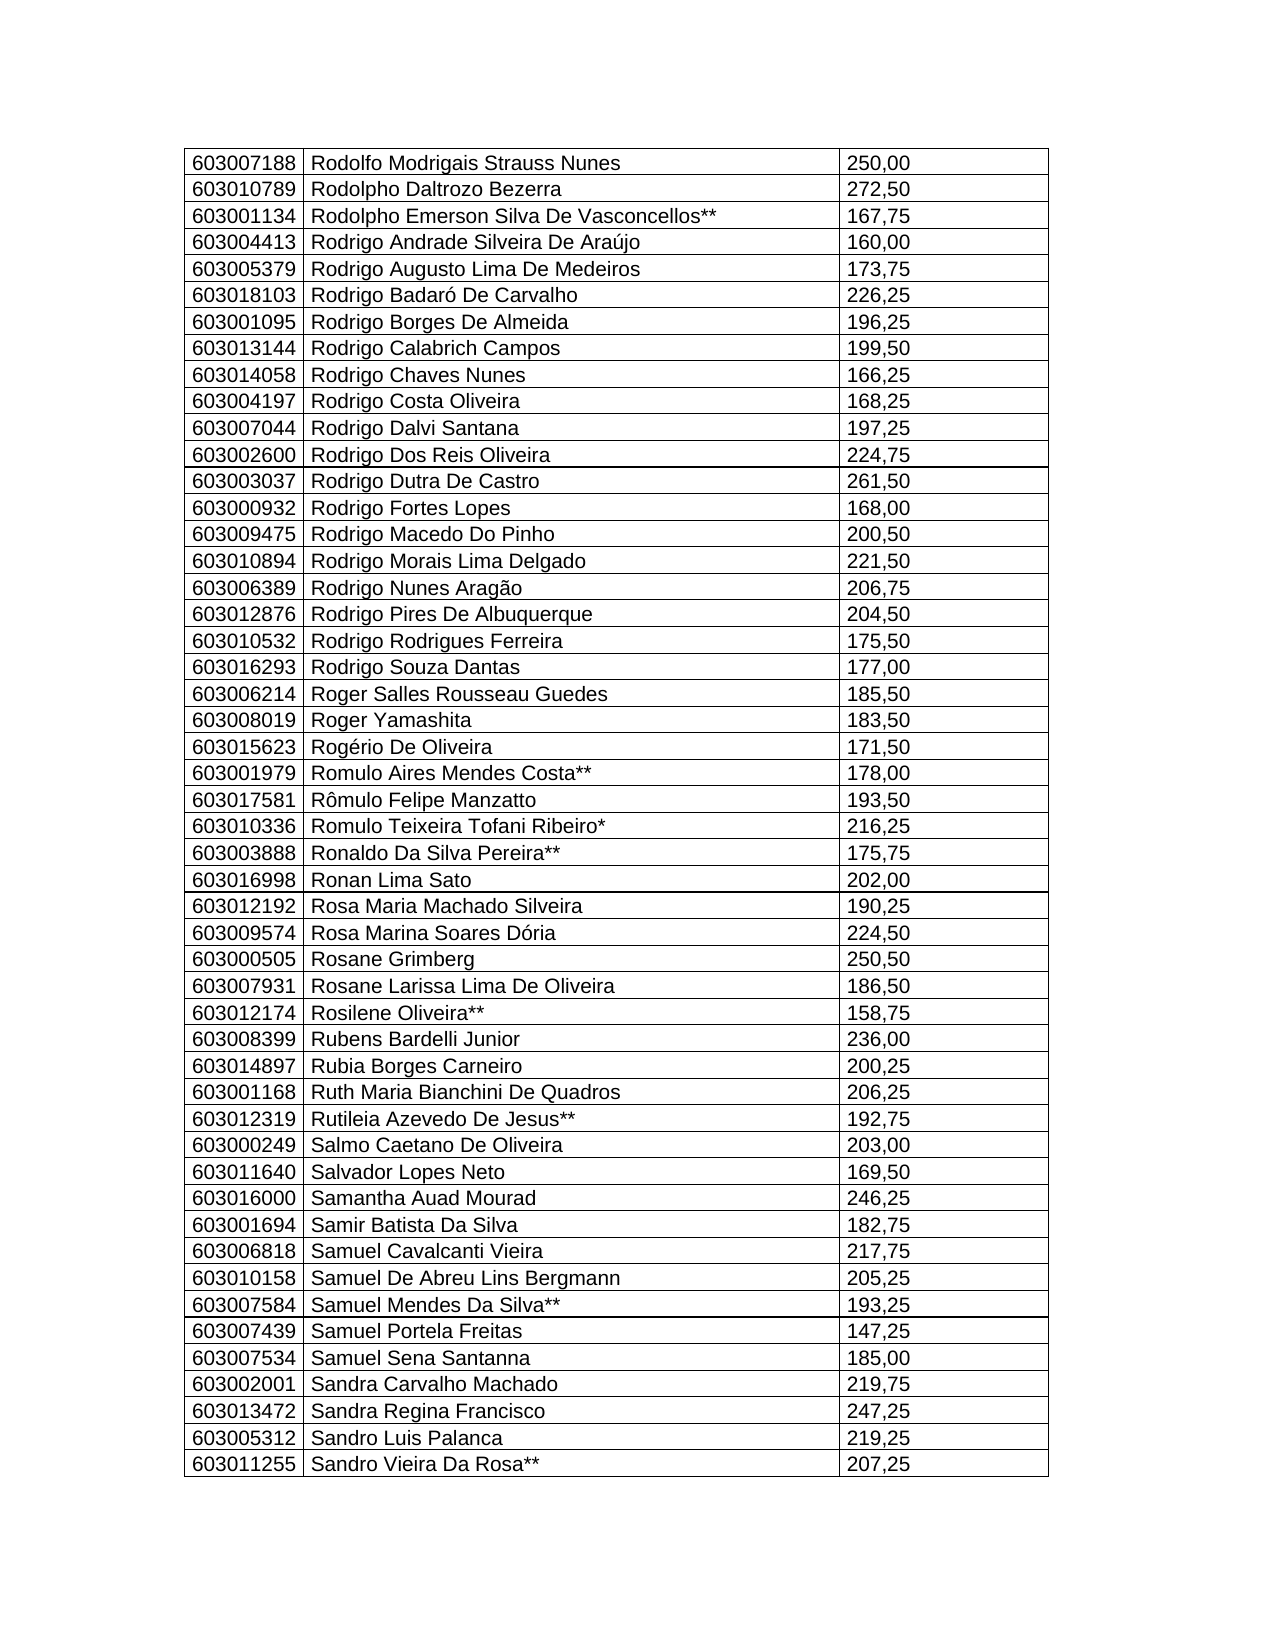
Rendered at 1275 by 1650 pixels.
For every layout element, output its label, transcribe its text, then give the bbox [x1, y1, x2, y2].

table_cell 217,75 [840, 1238, 1048, 1263]
table_cell Rodrigo Fortes Lopes [304, 494, 839, 519]
table_cell 603016998 [185, 866, 303, 891]
table_cell 603008399 [185, 1025, 303, 1051]
table_cell Romulo Aires Mendes Costa** [304, 760, 839, 785]
table_cell 603009574 [185, 919, 303, 944]
table_cell 603010894 [185, 547, 303, 573]
table_cell 261,50 [840, 468, 1048, 493]
table_cell 173,75 [840, 255, 1048, 281]
table_cell 603010336 [185, 813, 303, 838]
table_cell 185,50 [840, 680, 1048, 706]
table_cell 603005379 [185, 255, 303, 281]
table_cell 203,00 [840, 1132, 1048, 1157]
table_cell 204,50 [840, 600, 1048, 626]
table_cell Rosa Maria Machado Silveira [304, 893, 839, 918]
table_cell 603006389 [185, 574, 303, 599]
table_cell Sandro Luis Palanca [304, 1424, 839, 1449]
table_cell Roger Yamashita [304, 707, 839, 732]
table_cell 197,25 [840, 414, 1048, 440]
table_cell 603007931 [185, 972, 303, 998]
table_cell 175,75 [840, 839, 1048, 865]
table_cell 603000505 [185, 946, 303, 971]
table_cell 603001134 [185, 202, 303, 227]
table_cell 603002001 [185, 1371, 303, 1396]
table_cell 603003888 [185, 839, 303, 865]
table_cell 603008019 [185, 707, 303, 732]
table_cell Sandra Carvalho Machado [304, 1371, 839, 1396]
table_cell 603003037 [185, 468, 303, 493]
table_cell 247,25 [840, 1397, 1048, 1423]
table_cell Rosilene Oliveira** [304, 999, 839, 1024]
table_cell 603007584 [185, 1291, 303, 1316]
table_cell 603013472 [185, 1397, 303, 1423]
table_cell 603010532 [185, 627, 303, 652]
table_cell 171,50 [840, 733, 1048, 759]
table_cell Rodrigo Augusto Lima De Medeiros [304, 255, 839, 281]
table_cell Rodrigo Badaró De Carvalho [304, 282, 839, 307]
table_cell 178,00 [840, 760, 1048, 785]
table_cell Rodrigo Dutra De Castro [304, 468, 839, 493]
table_cell 224,50 [840, 919, 1048, 944]
table_cell 175,50 [840, 627, 1048, 652]
table_cell 199,50 [840, 335, 1048, 360]
table_cell 603014897 [185, 1052, 303, 1077]
table_cell Samantha Auad Mourad [304, 1185, 839, 1210]
table_cell 603010158 [185, 1264, 303, 1290]
table_cell Rosa Marina Soares Dória [304, 919, 839, 944]
table_cell 603007534 [185, 1344, 303, 1369]
table_cell 207,25 [840, 1450, 1048, 1476]
table_cell Samuel Sena Santanna [304, 1344, 839, 1369]
table_cell 185,00 [840, 1344, 1048, 1369]
table_cell Rodrigo Calabrich Campos [304, 335, 839, 360]
table_cell Rosane Grimberg [304, 946, 839, 971]
table_cell Rodrigo Rodrigues Ferreira [304, 627, 839, 652]
table_cell 169,50 [840, 1158, 1048, 1184]
table_cell 206,75 [840, 574, 1048, 599]
table_cell Rodolfo Modrigais Strauss Nunes [304, 149, 839, 174]
table_cell Salvador Lopes Neto [304, 1158, 839, 1184]
table_cell 603010789 [185, 175, 303, 201]
table_cell Rodrigo Dalvi Santana [304, 414, 839, 440]
table_cell 186,50 [840, 972, 1048, 998]
table_cell Roger Salles Rousseau Guedes [304, 680, 839, 706]
table_cell Ronaldo Da Silva Pereira** [304, 839, 839, 865]
table_cell 603009475 [185, 521, 303, 546]
table_cell Rubens Bardelli Junior [304, 1025, 839, 1051]
table_cell 166,25 [840, 361, 1048, 387]
table_cell Samir Batista Da Silva [304, 1211, 839, 1237]
table_cell Salmo Caetano De Oliveira [304, 1132, 839, 1157]
table_cell Rômulo Felipe Manzatto [304, 786, 839, 812]
table_cell 216,25 [840, 813, 1048, 838]
table_cell 603001095 [185, 308, 303, 334]
table_cell Samuel Mendes Da Silva** [304, 1291, 839, 1316]
table_cell 603001979 [185, 760, 303, 785]
table_cell Romulo Teixeira Tofani Ribeiro* [304, 813, 839, 838]
table_cell 603015623 [185, 733, 303, 759]
table_cell Rodrigo Macedo Do Pinho [304, 521, 839, 546]
table_cell 603007044 [185, 414, 303, 440]
table_cell 603004413 [185, 229, 303, 254]
table_cell 224,75 [840, 441, 1048, 466]
table_cell 219,75 [840, 1371, 1048, 1396]
table_cell 603004197 [185, 388, 303, 413]
table_cell Rodrigo Chaves Nunes [304, 361, 839, 387]
table_cell Rodrigo Nunes Aragão [304, 574, 839, 599]
table_cell 603011255 [185, 1450, 303, 1476]
table_cell 192,75 [840, 1105, 1048, 1131]
table_cell 221,50 [840, 547, 1048, 573]
table_cell Rodrigo Andrade Silveira De Araújo [304, 229, 839, 254]
table_cell Rodolpho Daltrozo Bezerra [304, 175, 839, 201]
table_cell Samuel Cavalcanti Vieira [304, 1238, 839, 1263]
table_cell 603016293 [185, 654, 303, 679]
table_cell 167,75 [840, 202, 1048, 227]
table_cell 193,50 [840, 786, 1048, 812]
table_cell 226,25 [840, 282, 1048, 307]
table_cell 177,00 [840, 654, 1048, 679]
table_cell Rodrigo Borges De Almeida [304, 308, 839, 334]
table_cell Rodrigo Dos Reis Oliveira [304, 441, 839, 466]
table_cell 200,25 [840, 1052, 1048, 1077]
table_cell 160,00 [840, 229, 1048, 254]
table_cell Rubia Borges Carneiro [304, 1052, 839, 1077]
table_cell 206,25 [840, 1079, 1048, 1104]
table_cell 158,75 [840, 999, 1048, 1024]
table_cell Rodrigo Costa Oliveira [304, 388, 839, 413]
table_cell 603013144 [185, 335, 303, 360]
table_cell 168,25 [840, 388, 1048, 413]
table_cell 190,25 [840, 893, 1048, 918]
table_cell 250,50 [840, 946, 1048, 971]
table_cell 603007188 [185, 149, 303, 174]
table_cell 603006818 [185, 1238, 303, 1263]
table_cell 200,50 [840, 521, 1048, 546]
table_cell Rodrigo Souza Dantas [304, 654, 839, 679]
table_cell 603011640 [185, 1158, 303, 1184]
table_cell Sandro Vieira Da Rosa** [304, 1450, 839, 1476]
table_cell 603000932 [185, 494, 303, 519]
table_cell Rosane Larissa Lima De Oliveira [304, 972, 839, 998]
table_cell 603001168 [185, 1079, 303, 1104]
table_cell Sandra Regina Francisco [304, 1397, 839, 1423]
table_cell 196,25 [840, 308, 1048, 334]
table_cell 603006214 [185, 680, 303, 706]
table_cell 183,50 [840, 707, 1048, 732]
table_cell 168,00 [840, 494, 1048, 519]
table_cell 250,00 [840, 149, 1048, 174]
table_cell 182,75 [840, 1211, 1048, 1237]
table_cell 147,25 [840, 1318, 1048, 1343]
table_cell 603007439 [185, 1318, 303, 1343]
table_cell 193,25 [840, 1291, 1048, 1316]
table_cell 603005312 [185, 1424, 303, 1449]
table_cell Rodolpho Emerson Silva De Vasconcellos** [304, 202, 839, 227]
table_cell Rutileia Azevedo De Jesus** [304, 1105, 839, 1131]
table_cell 603012319 [185, 1105, 303, 1131]
table_cell 603000249 [185, 1132, 303, 1157]
table_cell 603001694 [185, 1211, 303, 1237]
table_cell Rodrigo Morais Lima Delgado [304, 547, 839, 573]
table_cell 202,00 [840, 866, 1048, 891]
table_cell Rogério De Oliveira [304, 733, 839, 759]
table_cell 236,00 [840, 1025, 1048, 1051]
table_cell 603002600 [185, 441, 303, 466]
table_cell Rodrigo Pires De Albuquerque [304, 600, 839, 626]
table_cell 219,25 [840, 1424, 1048, 1449]
table_cell 205,25 [840, 1264, 1048, 1290]
table_cell 603012174 [185, 999, 303, 1024]
table_cell 603012876 [185, 600, 303, 626]
table_cell 603017581 [185, 786, 303, 812]
table_cell 603016000 [185, 1185, 303, 1210]
table_cell Samuel Portela Freitas [304, 1318, 839, 1343]
table_cell Ruth Maria Bianchini De Quadros [304, 1079, 839, 1104]
table_cell 603012192 [185, 893, 303, 918]
table_cell Ronan Lima Sato [304, 866, 839, 891]
table_cell 603018103 [185, 282, 303, 307]
table_cell 603014058 [185, 361, 303, 387]
table_cell Samuel De Abreu Lins Bergmann [304, 1264, 839, 1290]
table_cell 246,25 [840, 1185, 1048, 1210]
table_cell 272,50 [840, 175, 1048, 201]
